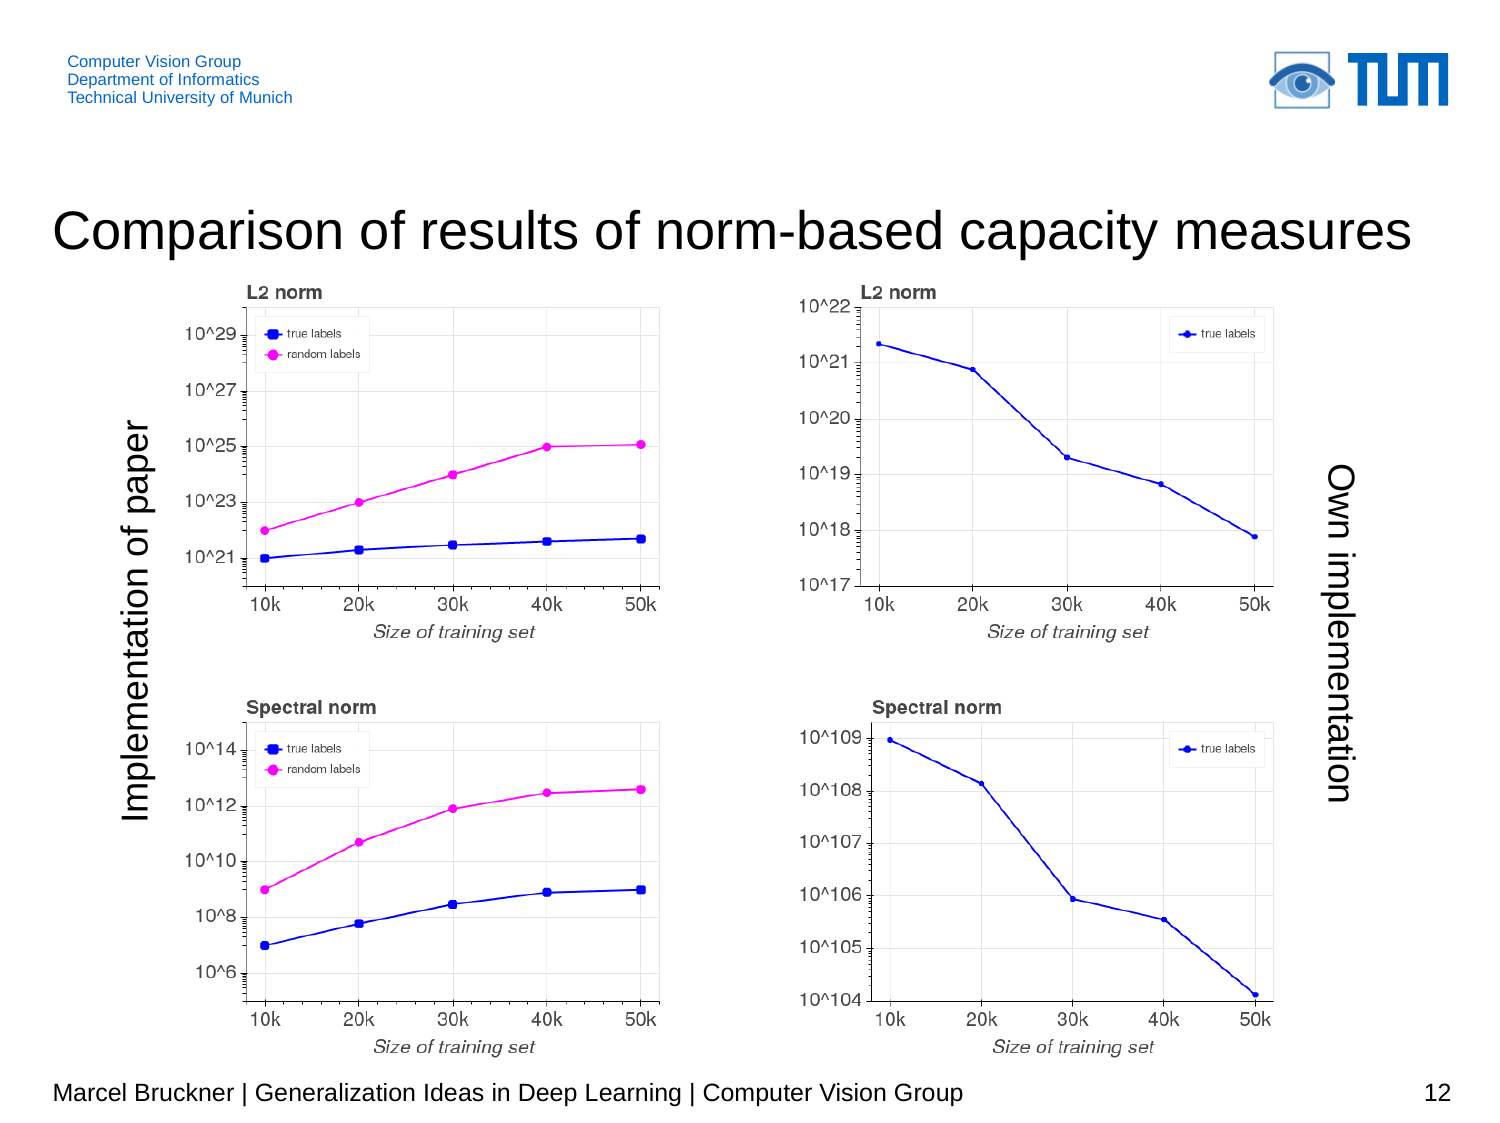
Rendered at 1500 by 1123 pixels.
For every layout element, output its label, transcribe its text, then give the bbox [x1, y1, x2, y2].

picture [177, 271, 686, 646]
text_box Own implementation [1311, 448, 1371, 886]
picture [791, 271, 1300, 646]
title Comparison of results of norm-based capacity measures [52, 200, 1453, 261]
picture [177, 686, 686, 1061]
text_box Implementation of paper [106, 401, 166, 839]
picture [1269, 47, 1335, 113]
picture [791, 686, 1300, 1061]
